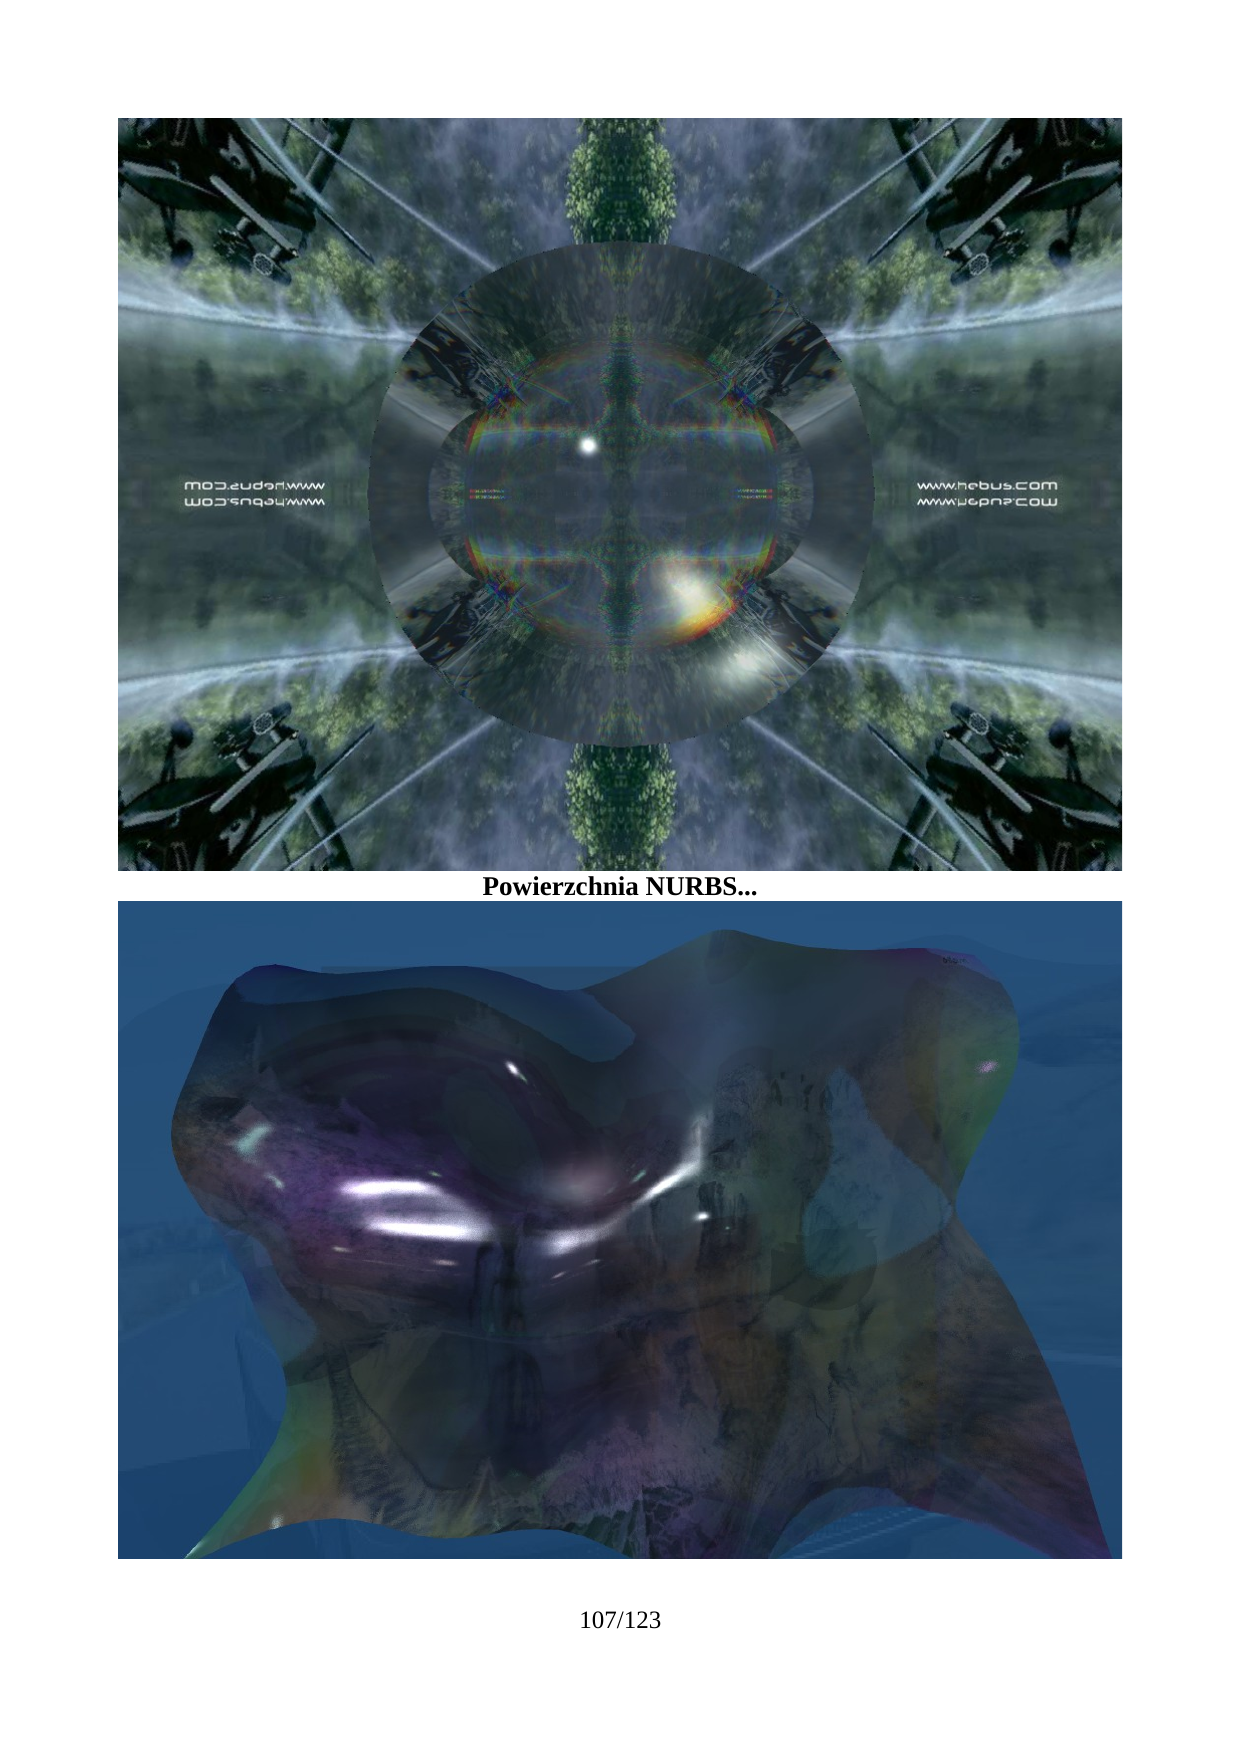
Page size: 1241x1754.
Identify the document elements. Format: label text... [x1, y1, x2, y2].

picture [118, 118, 1123, 871]
picture [118, 901, 1123, 1559]
text Powierzchnia NURBS... [118, 871, 1122, 901]
